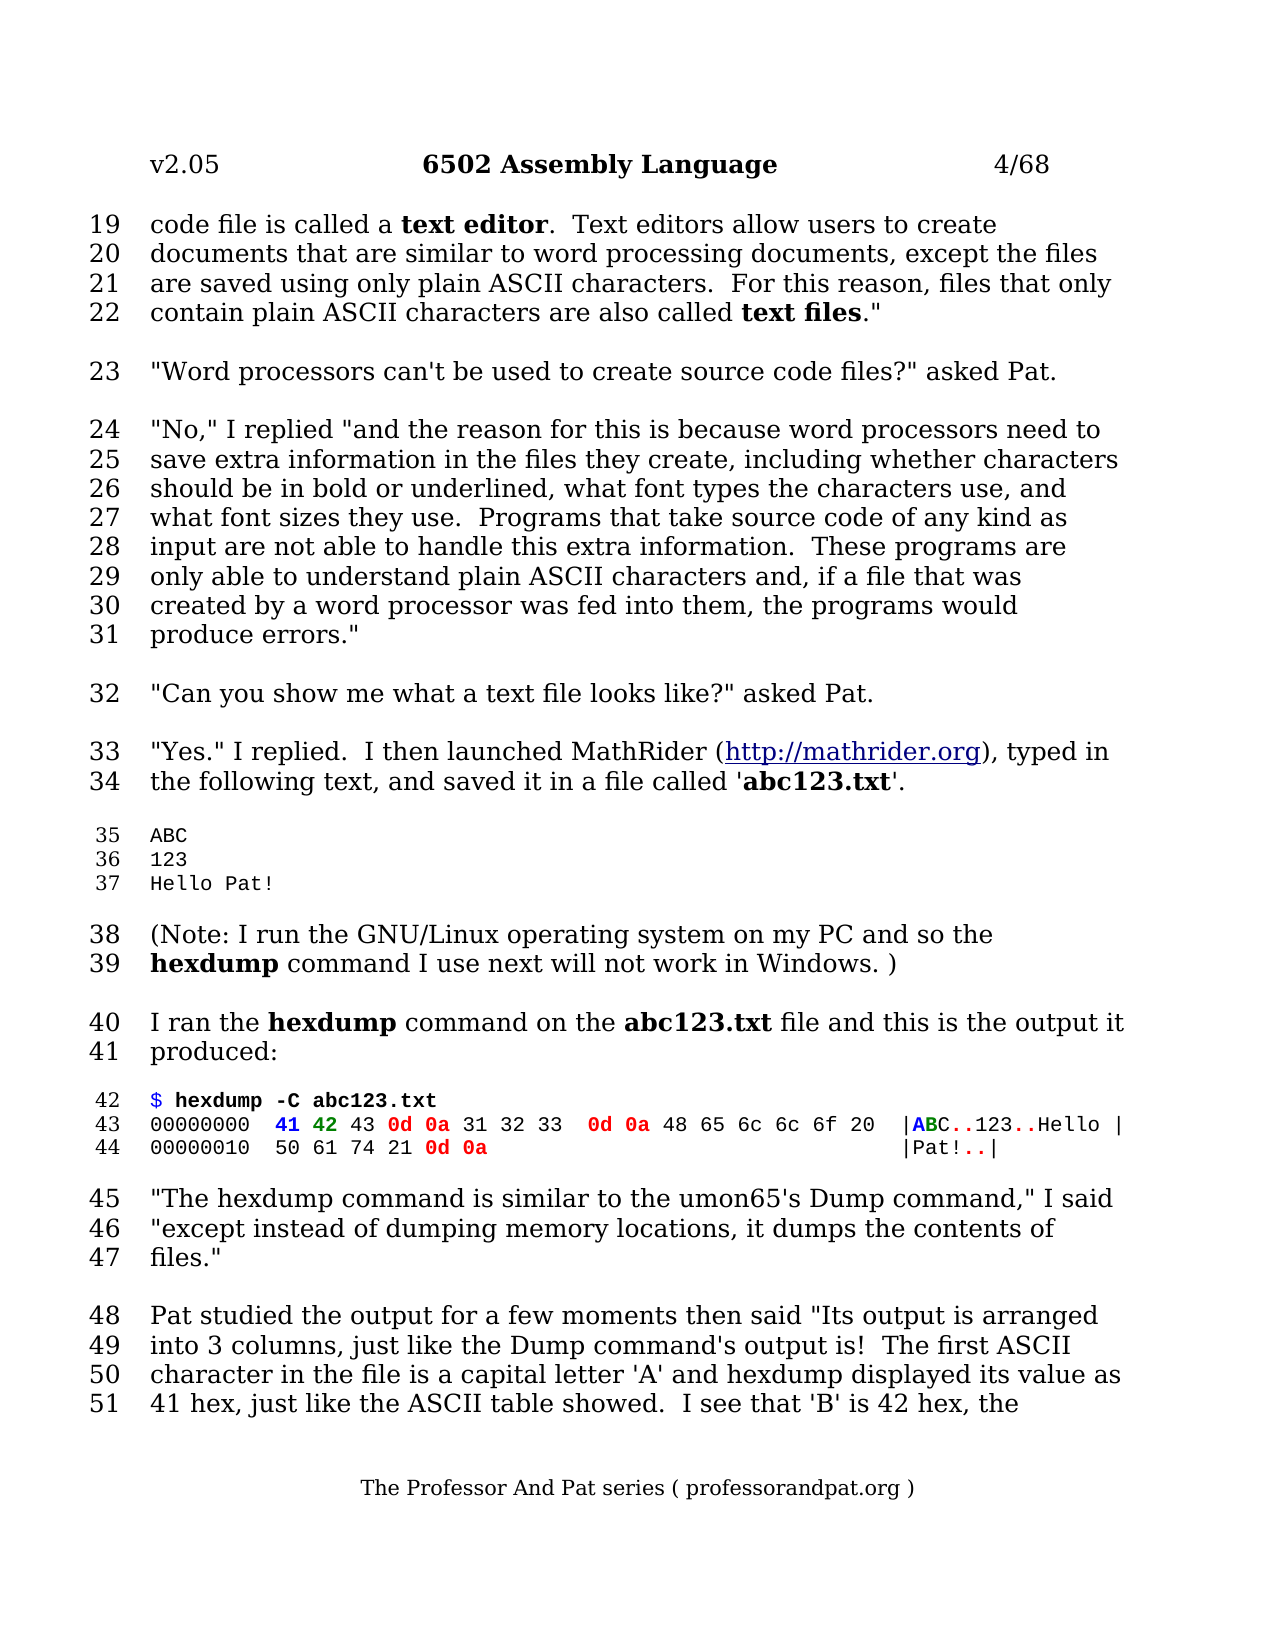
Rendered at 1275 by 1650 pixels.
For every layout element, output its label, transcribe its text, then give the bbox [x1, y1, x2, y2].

text (Note: I run the GNU/Linux operating system on my PC and so the hexdump command I use next will not work in Windows. ) [150, 920, 1125, 979]
text 123 [150, 849, 1125, 873]
text 00000010 50 61 74 21 0d 0a |Pat!..| [150, 1137, 1125, 1161]
text "Can you show me what a text file looks like?" asked Pat. [150, 679, 1125, 708]
text "Word processors can't be used to create source code files?" asked Pat. [150, 357, 1125, 386]
text Hello Pat! [150, 873, 1125, 896]
text I ran the hexdump command on the abc123.txt file and this is the output it produced: [150, 1008, 1125, 1067]
text 00000000 41 42 43 0d 0a 31 32 33 0d 0a 48 65 6c 6c 6f 20 |ABC..123..Hello | [150, 1114, 1125, 1137]
text $ hexdump -C abc123.txt [150, 1090, 1125, 1114]
text "Yes." I replied. I then launched MathRider (http://mathrider.org), typed in the following text, and saved it in a file called 'abc123.txt'. [150, 737, 1125, 796]
text code file is called a text editor. Text editors allow users to create documents that are similar to word processing documents, except the files are saved using only plain ASCII characters. For this reason, files that only contain plain ASCII characters are also called text files." [150, 210, 1125, 328]
text "The hexdump command is similar to the umon65's Dump command," I said "except instead of dumping memory locations, it dumps the contents of files." [150, 1184, 1125, 1272]
text Pat studied the output for a few moments then said "Its output is arranged into 3 columns, just like the Dump command's output is! The first ASCII character in the file is a capital letter 'A' and hexdump displayed its value as 41 hex, just like the ASCII table showed. I see that 'B' is 42 hex, the [150, 1302, 1125, 1419]
text "No," I replied "and the reason for this is because word processors need to save extra information in the files they create, including whether characters should be in bold or underlined, what font types the characters use, and what font sizes they use. Programs that take source code of any kind as input are not able to handle this extra information. These programs are only able to understand plain ASCII characters and, if a file that was created by a word processor was fed into them, the programs would produce errors." [150, 416, 1125, 650]
text ABC [150, 826, 1125, 849]
